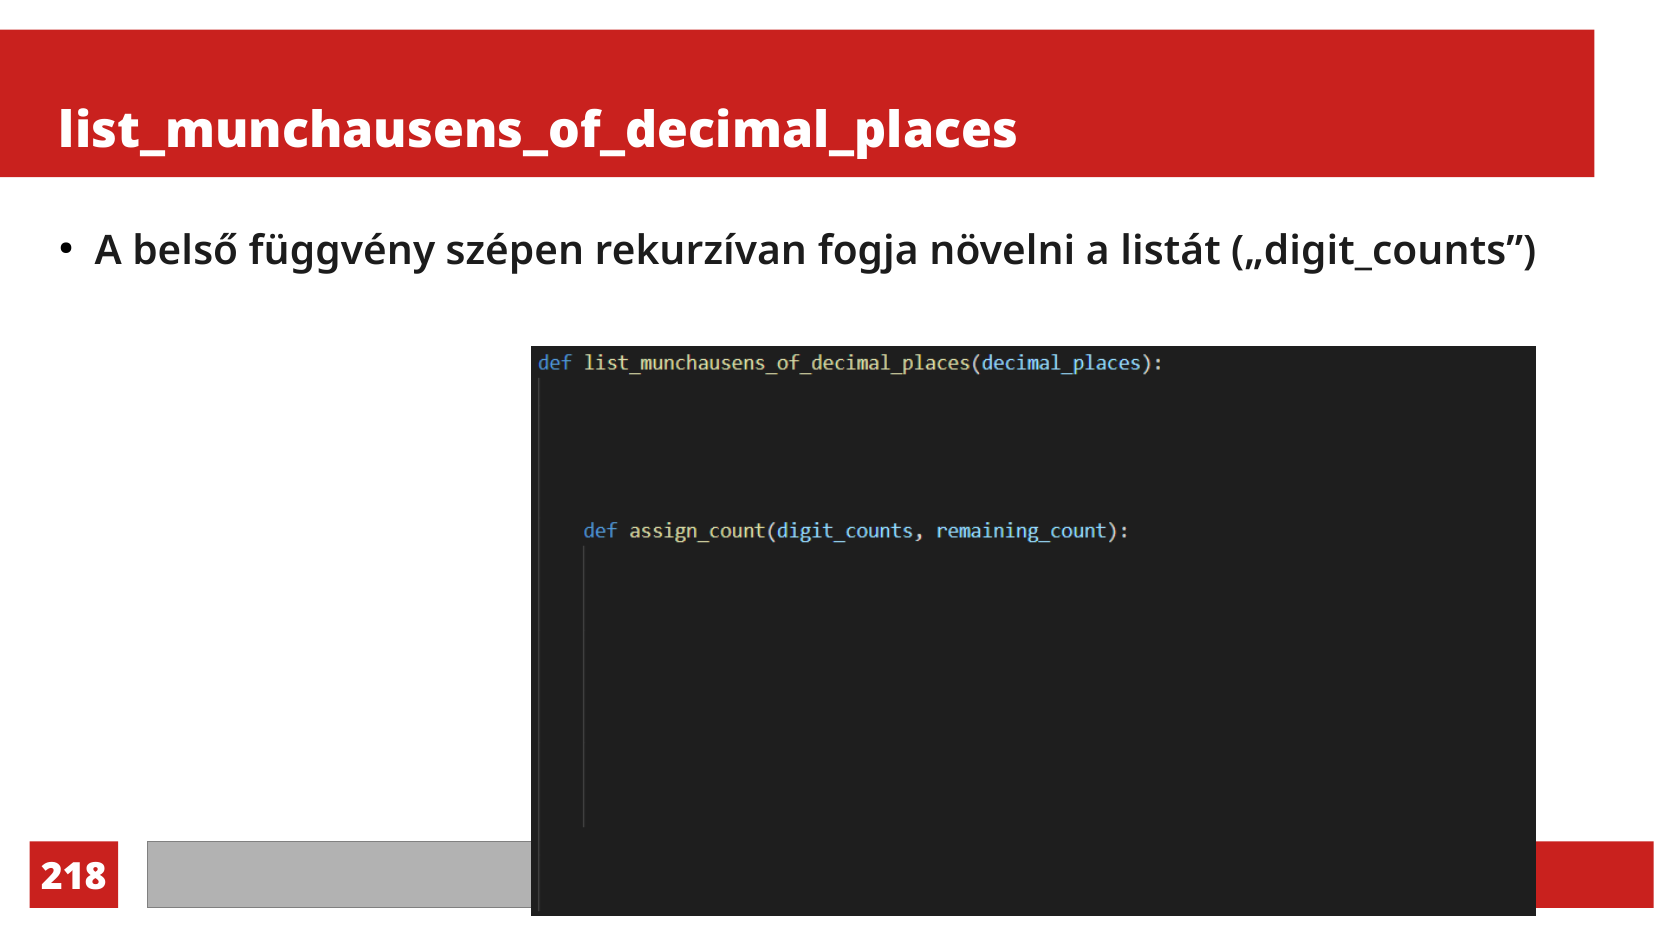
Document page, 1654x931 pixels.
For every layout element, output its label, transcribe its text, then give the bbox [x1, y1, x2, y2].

list A belső függvény szépen rekurzívan fogja növelni a listát („digit_counts”) [59, 221, 1565, 739]
picture [531, 346, 1536, 916]
title list_munchausens_of_decimal_places [59, 44, 1595, 163]
